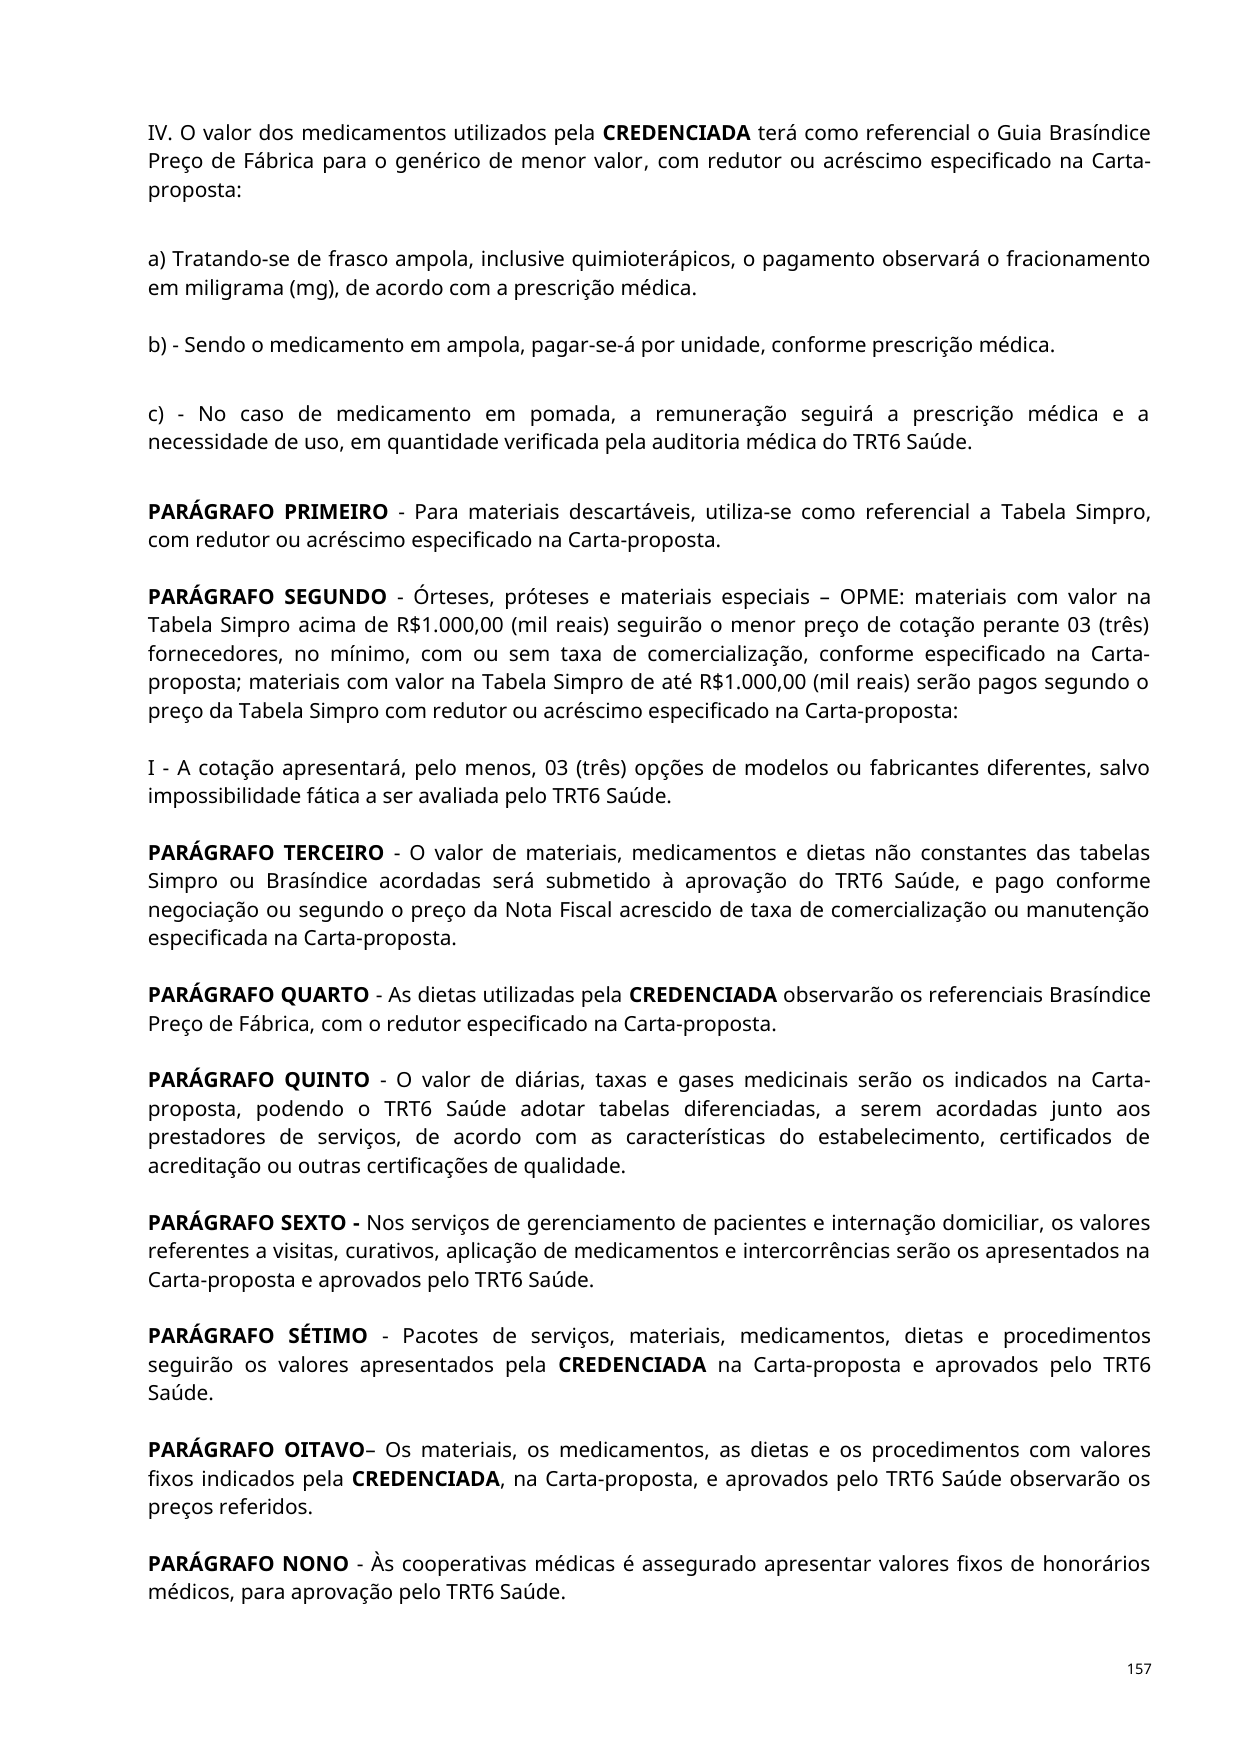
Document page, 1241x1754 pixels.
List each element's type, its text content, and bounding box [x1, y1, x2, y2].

text PARÁGRAFO SEGUNDO - Órteses, próteses e materiais especiais – OPME: materiais com valor na Tabela Simpro acima de R$1.000,00 (mil reais) seguirão o menor preço de cotação perante 03 (três) fornecedores, no mínimo, com ou sem taxa de comercialização, conforme especificado na Carta-proposta; materiais com valor na Tabela Simpro de até R$1.000,00 (mil reais) serão pagos segundo o preço da Tabela Simpro com redutor ou acréscimo especificado na Carta-proposta: [148, 582, 1152, 724]
text PARÁGRAFO QUARTO - As dietas utilizadas pela CREDENCIADA observarão os referenciais Brasíndice Preço de Fábrica, com o redutor especificado na Carta-proposta. [148, 980, 1152, 1037]
text a) Tratando-se de frasco ampola, inclusive quimioterápicos, o pagamento observará o fracionamento em miligrama (mg), de acordo com a prescrição médica. [148, 244, 1152, 301]
text PARÁGRAFO SEXTO - Nos serviços de gerenciamento de pacientes e internação domiciliar, os valores referentes a visitas, curativos, aplicação de medicamentos e intercorrências serão os apresentados na Carta-proposta e aprovados pelo TRT6 Saúde. [148, 1208, 1152, 1293]
text PARÁGRAFO QUINTO - O valor de diárias, taxas e gases medicinais serão os indicados na Carta-proposta, podendo o TRT6 Saúde adotar tabelas diferenciadas, a serem acordadas junto aos prestadores de serviços, de acordo com as características do estabelecimento, certificados de acreditação ou outras certificações de qualidade. [148, 1066, 1152, 1179]
text PARÁGRAFO PRIMEIRO - Para materiais descartáveis, utiliza-se como referencial a Tabela Simpro, com redutor ou acréscimo especificado na Carta-proposta. [148, 497, 1152, 554]
text PARÁGRAFO TERCEIRO - O valor de materiais, medicamentos e dietas não constantes das tabelas Simpro ou Brasíndice acordadas será submetido à aprovação do TRT6 Saúde, e pago conforme negociação ou segundo o preço da Nota Fiscal acrescido de taxa de comercialização ou manutenção especificada na Carta-proposta. [148, 838, 1152, 952]
text IV. O valor dos medicamentos utilizados pela CREDENCIADA terá como referencial o Guia Brasíndice Preço de Fábrica para o genérico de menor valor, com redutor ou acréscimo especificado na Carta-proposta: [148, 118, 1152, 203]
text PARÁGRAFO OITAVO– Os materiais, os medicamentos, as dietas e os procedimentos com valores fixos indicados pela CREDENCIADA, na Carta-proposta, e aprovados pelo TRT6 Saúde observarão os preços referidos. [148, 1435, 1152, 1521]
text c) - No caso de medicamento em pomada, a remuneração seguirá a prescrição médica e a necessidade de uso, em quantidade verificada pela auditoria médica do TRT6 Saúde. [148, 399, 1152, 456]
text I - A cotação apresentará, pelo menos, 03 (três) opções de modelos ou fabricantes diferentes, salvo impossibilidade fática a ser avaliada pelo TRT6 Saúde. [148, 753, 1152, 810]
text b) - Sendo o medicamento em ampola, pagar-se-á por unidade, conforme prescrição médica. [148, 330, 1152, 358]
text PARÁGRAFO NONO - Às cooperativas médicas é assegurado apresentar valores fixos de honorários médicos, para aprovação pelo TRT6 Saúde. [148, 1549, 1152, 1606]
text PARÁGRAFO SÉTIMO - Pacotes de serviços, materiais, medicamentos, dietas e procedimentos seguirão os valores apresentados pela CREDENCIADA na Carta-proposta e aprovados pelo TRT6 Saúde. [148, 1322, 1152, 1407]
